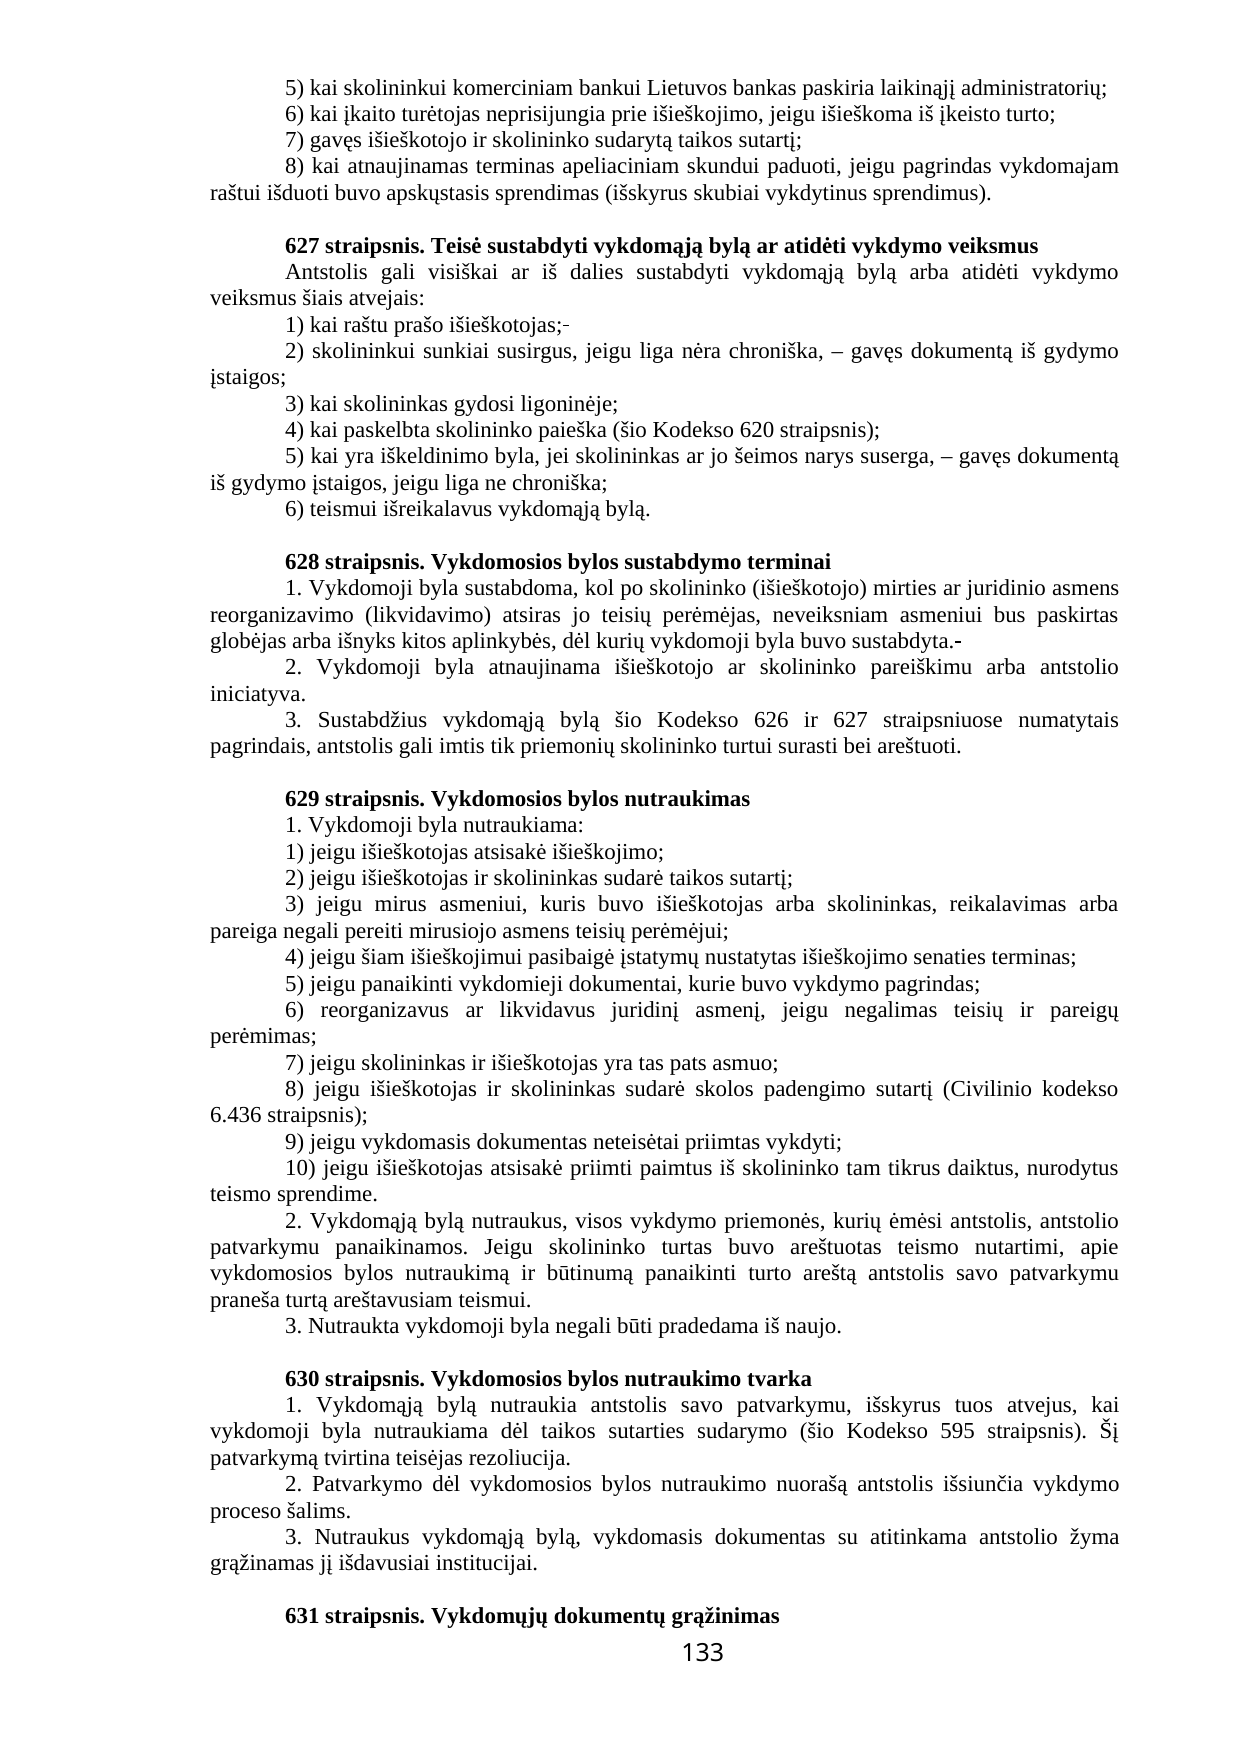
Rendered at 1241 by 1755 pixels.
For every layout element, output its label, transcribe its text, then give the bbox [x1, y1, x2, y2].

text 8) kai atnaujinamas terminas apeliaciniam skundui paduoti, jeigu pagrindas vykdomajam raštui išduoti buvo apskųstasis sprendimas (išskyrus skubiai vykdytinus sprendimus). [210, 153, 1120, 205]
text 3. Sustabdžius vykdomąją bylą šio Kodekso 626 ir 627 straipsniuose numatytais pagrindais, antstolis gali imtis tik priemonių skolininko turtui surasti bei areštuoti. [210, 706, 1120, 759]
text 6) kai įkaito turėtojas neprisijungia prie išieškojimo, jeigu išieškoma iš įkeisto turto; [210, 100, 1120, 126]
text 4) jeigu šiam išieškojimui pasibaigė įstatymų nustatytas išieškojimo senaties terminas; [210, 943, 1120, 969]
text 628 straipsnis. Vykdomosios bylos sustabdymo terminai [210, 548, 1120, 574]
text 631 straipsnis. Vykdomųjų dokumentų grąžinimas [210, 1602, 1120, 1628]
text 6) teismui išreikalavus vykdomąją bylą. [210, 495, 1120, 522]
text 2. Vykdomoji byla atnaujinama išieškotojo ar skolininko pareiškimu arba antstolio iniciatyva. [210, 653, 1120, 706]
text 7) jeigu skolininkas ir išieškotojas yra tas pats asmuo; [210, 1049, 1120, 1075]
text 10) jeigu išieškotojas atsisakė priimti paimtus iš skolininko tam tikrus daiktus, nurodytus teismo sprendime. [210, 1154, 1120, 1207]
text 9) jeigu vykdomasis dokumentas neteisėtai priimtas vykdyti; [210, 1128, 1120, 1154]
text 1. Vykdomoji byla sustabdoma, kol po skolininko (išieškotojo) mirties ar juridinio asmens reorganizavimo (likvidavimo) atsiras jo teisių perėmėjas, neveiksniam asmeniui bus paskirtas globėjas arba išnyks kitos aplinkybės, dėl kurių vykdomoji byla buvo sustabdyta. [210, 574, 1120, 653]
text 1) kai raštu prašo išieškotojas; [210, 311, 1120, 337]
text 5) kai skolininkui komerciniam bankui Lietuvos bankas paskiria laikinąjį administratorių; [210, 73, 1120, 100]
text 6) reorganizavus ar likvidavus juridinį asmenį, jeigu negalimas teisių ir pareigų perėmimas; [210, 996, 1120, 1049]
text 630 straipsnis. Vykdomosios bylos nutraukimo tvarka [210, 1365, 1120, 1391]
text 5) jeigu panaikinti vykdomieji dokumentai, kurie buvo vykdymo pagrindas; [210, 969, 1120, 996]
text 2. Patvarkymo dėl vykdomosios bylos nutraukimo nuorašą antstolis išsiunčia vykdymo proceso šalims. [210, 1470, 1120, 1523]
text 1. Vykdomoji byla nutraukiama: [210, 811, 1120, 838]
text 8) jeigu išieškotojas ir skolininkas sudarė skolos padengimo sutartį (Civilinio kodekso 6.436 straipsnis); [210, 1075, 1120, 1128]
text 1) jeigu išieškotojas atsisakė išieškojimo; [210, 838, 1120, 864]
text 3) kai skolininkas gydosi ligoninėje; [210, 390, 1120, 416]
text 3. Nutraukta vykdomoji byla negali būti pradedama iš naujo. [210, 1312, 1120, 1338]
text 3) jeigu mirus asmeniui, kuris buvo išieškotojas arba skolininkas, reikalavimas arba pareiga negali pereiti mirusiojo asmens teisių perėmėjui; [210, 891, 1120, 943]
text 629 straipsnis. Vykdomosios bylos nutraukimas [210, 785, 1120, 811]
text 627 straipsnis. Teisė sustabdyti vykdomąją bylą ar atidėti vykdymo veiksmus [285, 232, 1120, 258]
text 5) kai yra iškeldinimo byla, jei skolininkas ar jo šeimos narys suserga, – gavęs dokumentą iš gydymo įstaigos, jeigu liga ne chroniška; [210, 442, 1120, 495]
text 7) gavęs išieškotojo ir skolininko sudarytą taikos sutartį; [210, 126, 1120, 153]
text 2) skolininkui sunkiai susirgus, jeigu liga nėra chroniška, – gavęs dokumentą iš gydymo įstaigos; [210, 337, 1120, 390]
text 1. Vykdomąją bylą nutraukia antstolis savo patvarkymu, išskyrus tuos atvejus, kai vykdomoji byla nutraukiama dėl taikos sutarties sudarymo (šio Kodekso 595 straipsnis). Šį patvarkymą tvirtina teisėjas rezoliucija. [210, 1391, 1120, 1470]
text 2) jeigu išieškotojas ir skolininkas sudarė taikos sutartį; [210, 864, 1120, 891]
text Antstolis gali visiškai ar iš dalies sustabdyti vykdomąją bylą arba atidėti vykdymo veiksmus šiais atvejais: [210, 258, 1120, 311]
text 3. Nutraukus vykdomąją bylą, vykdomasis dokumentas su atitinkama antstolio žyma grąžinamas jį išdavusiai institucijai. [210, 1523, 1120, 1576]
text 4) kai paskelbta skolininko paieška (šio Kodekso 620 straipsnis); [210, 416, 1120, 442]
text 2. Vykdomąją bylą nutraukus, visos vykdymo priemonės, kurių ėmėsi antstolis, antstolio patvarkymu panaikinamos. Jeigu skolininko turtas buvo areštuotas teismo nutartimi, apie vykdomosios bylos nutraukimą ir būtinumą panaikinti turto areštą antstolis savo patvarkymu praneša turtą areštavusiam teismui. [210, 1207, 1120, 1312]
